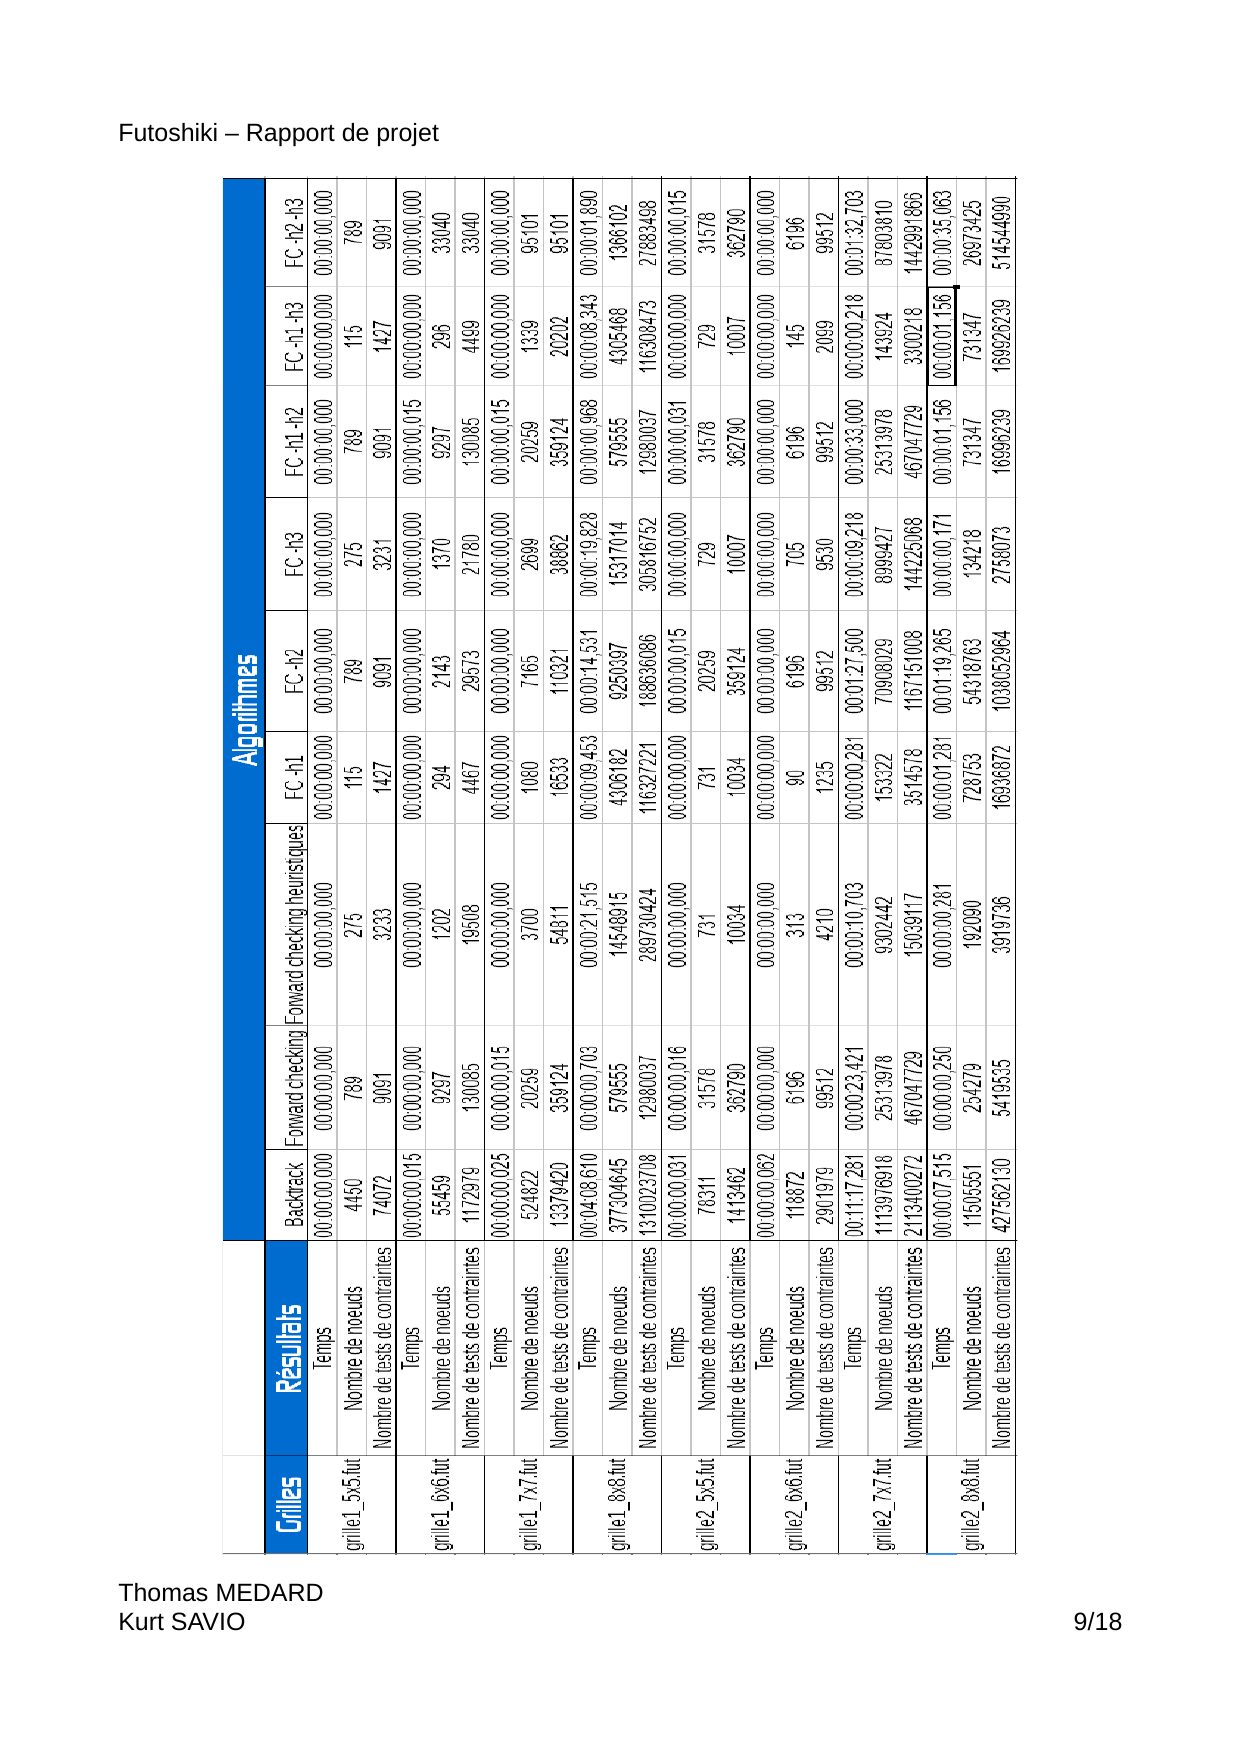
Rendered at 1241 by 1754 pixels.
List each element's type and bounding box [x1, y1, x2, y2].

picture [222, 176, 1018, 1555]
